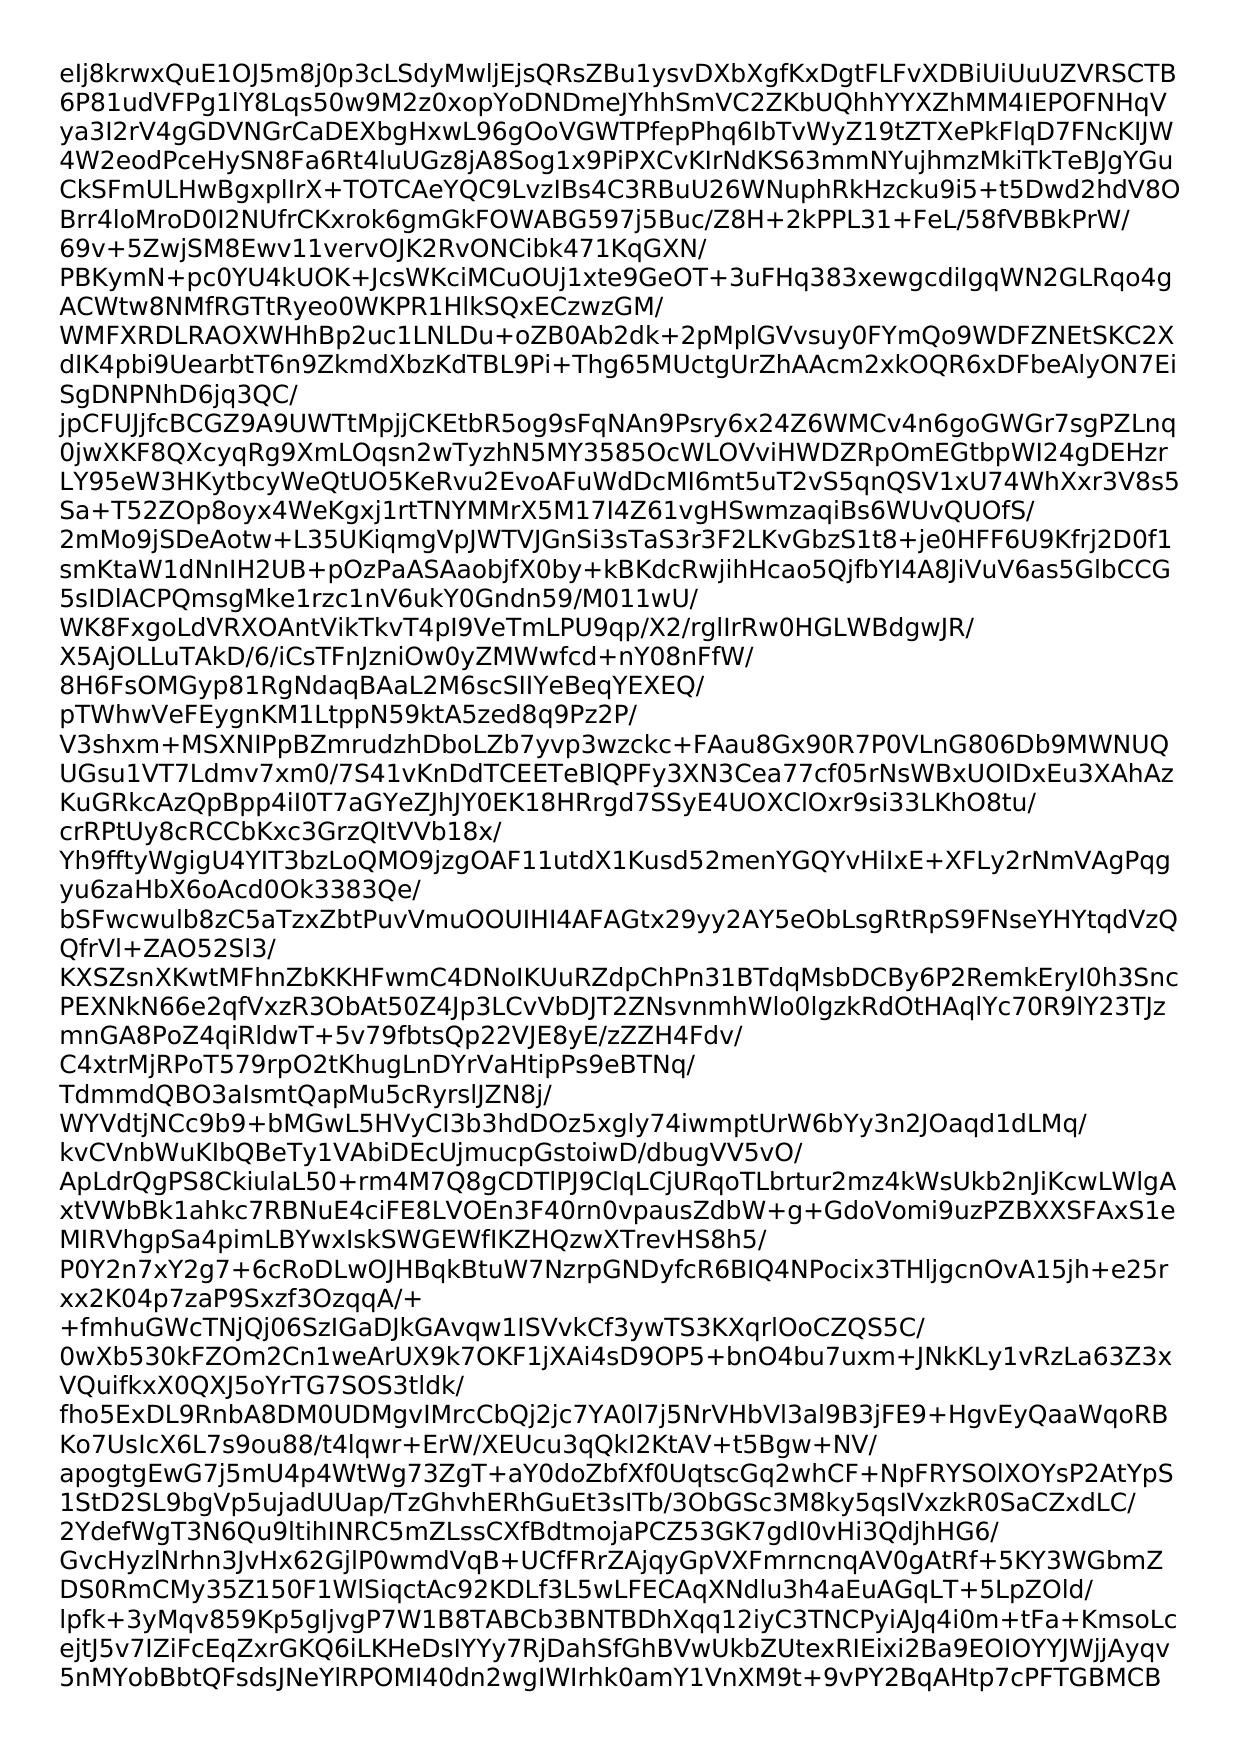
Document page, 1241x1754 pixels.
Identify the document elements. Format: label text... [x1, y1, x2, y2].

text eIj8krwxQuE1OJ5m8j0p3cLSdyMwljEjsQRsZBu1ysvDXbXgfKxDgtFLFvXDBiUiUuUZVRSCTB6P81udVFPg1lY8Lqs50w9M2z0xopYoDNDmeJYhhSmVC2ZKbUQhhYYXZhMM4IEPOFNHqVya3I2rV4gGDVNGrCaDEXbgHxwL96gOoVGWTPfepPhq6IbTvWyZ19tZTXePkFlqD7FNcKIJW4W2eodPceHySN8Fa6Rt4luUGz8jA8Sog1x9PiPXCvKIrNdKS63mmNYujhmzMkiTkTeBJgYGuCkSFmULHwBgxplIrX+TOTCAeYQC9LvzIBs4C3RBuU26WNuphRkHzcku9i5+t5Dwd2hdV8OBrr4loMroD0I2NUfrCKxrok6gmGkFOWABG597j5Buc/Z8H+2kPPL31+FeL/58fVBBkPrW/69v+5ZwjSM8Ewv11vervOJK2RvONCibk471KqGXN/PBKymN+pc0YU4kUOK+JcsWKciMCuOUj1xte9GeOT+3uFHq383xewgcdiIgqWN2GLRqo4gACWtw8NMfRGTtRyeo0WKPR1HlkSQxECzwzGM/WMFXRDLRAOXWHhBp2uc1LNLDu+oZB0Ab2dk+2pMplGVvsuy0FYmQo9WDFZNEtSKC2XdIK4pbi9UearbtT6n9ZkmdXbzKdTBL9Pi+Thg65MUctgUrZhAAcm2xkOQR6xDFbeAlyON7EiSgDNPNhD6jq3QC/jpCFUJjfcBCGZ9A9UWTtMpjjCKEtbR5og9sFqNAn9Psry6x24Z6WMCv4n6goGWGr7sgPZLnq0jwXKF8QXcyqRg9XmLOqsn2wTyzhN5MY3585OcWLOVviHWDZRpOmEGtbpWI24gDEHzrLY95eW3HKytbcyWeQtUO5KeRvu2EvoAFuWdDcMI6mt5uT2vS5qnQSV1xU74WhXxr3V8s5Sa+T52ZOp8oyx4WeKgxj1rtTNYMMrX5M17I4Z61vgHSwmzaqiBs6WUvQUOfS/2mMo9jSDeAotw+L35UKiqmgVpJWTVJGnSi3sTaS3r3F2LKvGbzS1t8+je0HFF6U9Kfrj2D0f1smKtaW1dNnIH2UB+pOzPaASAaobjfX0by+kBKdcRwjihHcao5QjfbYI4A8JiVuV6as5GlbCCG5sIDlACPQmsgMke1rzc1nV6ukY0Gndn59/M011wU/WK8FxgoLdVRXOAntVikTkvT4pI9VeTmLPU9qp/X2/rglIrRw0HGLWBdgwJR/X5AjOLLuTAkD/6/iCsTFnJzniOw0yZMWwfcd+nY08nFfW/8H6FsOMGyp81RgNdaqBAaL2M6scSIIYeBeqYEXEQ/pTWhwVeFEygnKM1LtppN59ktA5zed8q9Pz2P/V3shxm+MSXNIPpBZmrudzhDboLZb7yvp3wzckc+FAau8Gx90R7P0VLnG806Db9MWNUQUGsu1VT7Ldmv7xm0/7S41vKnDdTCEETeBlQPFy3XN3Cea77cf05rNsWBxUOIDxEu3XAhAzKuGRkcAzQpBpp4iI0T7aGYeZJhJY0EK18HRrgd7SSyE4UOXClOxr9si33LKhO8tu/crRPtUy8cRCCbKxc3GrzQItVVb18x/Yh9fftyWgigU4YIT3bzLoQMO9jzgOAF11utdX1Kusd52menYGQYvHiIxE+XFLy2rNmVAgPqgyu6zaHbX6oAcd0Ok3383Qe/bSFwcwulb8zC5aTzxZbtPuvVmuOOUIHI4AFAGtx29yy2AY5eObLsgRtRpS9FNseYHYtqdVzQQfrVl+ZAO52Sl3/KXSZsnXKwtMFhnZbKKHFwmC4DNoIKUuRZdpChPn31BTdqMsbDCBy6P2RemkEryI0h3SncPEXNkN66e2qfVxzR3ObAt50Z4Jp3LCvVbDJT2ZNsvnmhWlo0lgzkRdOtHAqlYc70R9lY23TJzmnGA8PoZ4qiRldwT+5v79fbtsQp22VJE8yE/zZZH4Fdv/C4xtrMjRPoT579rpO2tKhugLnDYrVaHtipPs9eBTNq/TdmmdQBO3aIsmtQapMu5cRyrslJZN8j/WYVdtjNCc9b9+bMGwL5HVyCI3b3hdDOz5xgly74iwmptUrW6bYy3n2JOaqd1dLMq/kvCVnbWuKIbQBeTy1VAbiDEcUjmucpGstoiwD/dbugVV5vO/ApLdrQgPS8CkiulaL50+rm4M7Q8gCDTlPJ9ClqLCjURqoTLbrtur2mz4kWsUkb2nJiKcwLWlgAxtVWbBk1ahkc7RBNuE4ciFE8LVOEn3F40rn0vpausZdbW+g+GdoVomi9uzPZBXXSFAxS1eMIRVhgpSa4pimLBYwxIskSWGEWfIKZHQzwXTrevHS8h5/P0Y2n7xY2g7+6cRoDLwOJHBqkBtuW7NzrpGNDyfcR6BIQ4NPocix3THljgcnOvA15jh+e25rxx2K04p7zaP9Sxzf3OzqqA/++fmhuGWcTNjQj06SzIGaDJkGAvqw1ISVvkCf3ywTS3KXqrlOoCZQS5C/0wXb530kFZOm2Cn1weArUX9k7OKF1jXAi4sD9OP5+bnO4bu7uxm+JNkKLy1vRzLa63Z3xVQuifkxX0QXJ5oYrTG7SOS3tldk/fho5ExDL9RnbA8DM0UDMgvIMrcCbQj2jc7YA0l7j5NrVHbVl3al9B3jFE9+HgvEyQaaWqoRBKo7UsIcX6L7s9ou88/t4lqwr+ErW/XEUcu3qQkI2KtAV+t5Bgw+NV/apogtgEwG7j5mU4p4WtWg73ZgT+aY0doZbfXf0UqtscGq2whCF+NpFRYSOlXOYsP2AtYpS1StD2SL9bgVp5ujadUUap/TzGhvhERhGuEt3sITb/3ObGSc3M8ky5qsIVxzkR0SaCZxdLC/2YdefWgT3N6Qu9ltihINRC5mZLssCXfBdtmojaPCZ53GK7gdI0vHi3QdjhHG6/GvcHyzlNrhn3JvHx62GjlP0wmdVqB+UCfFRrZAjqyGpVXFmrncnqAV0gAtRf+5KY3WGbmZDS0RmCMy35Z150F1WlSiqctAc92KDLf3L5wLFECAqXNdlu3h4aEuAGqLT+5LpZOld/lpfk+3yMqv859Kp5gIjvgP7W1B8TABCb3BNTBDhXqq12iyC3TNCPyiAJq4i0m+tFa+KmsoLcejtJ5v7IZiFcEqZxrGKQ6iLKHeDsIYYy7RjDahSfGhBVwUkbZUtexRIEixi2Ba9EOIOYYJWjjAyqv5nMYobBbtQFsdsJNeYlRPOMI40dn2wgIWIrhk0amY1VnXM9t+9vPY2BqAHtp7cPFTGBMCB [59, 59, 1181, 1692]
